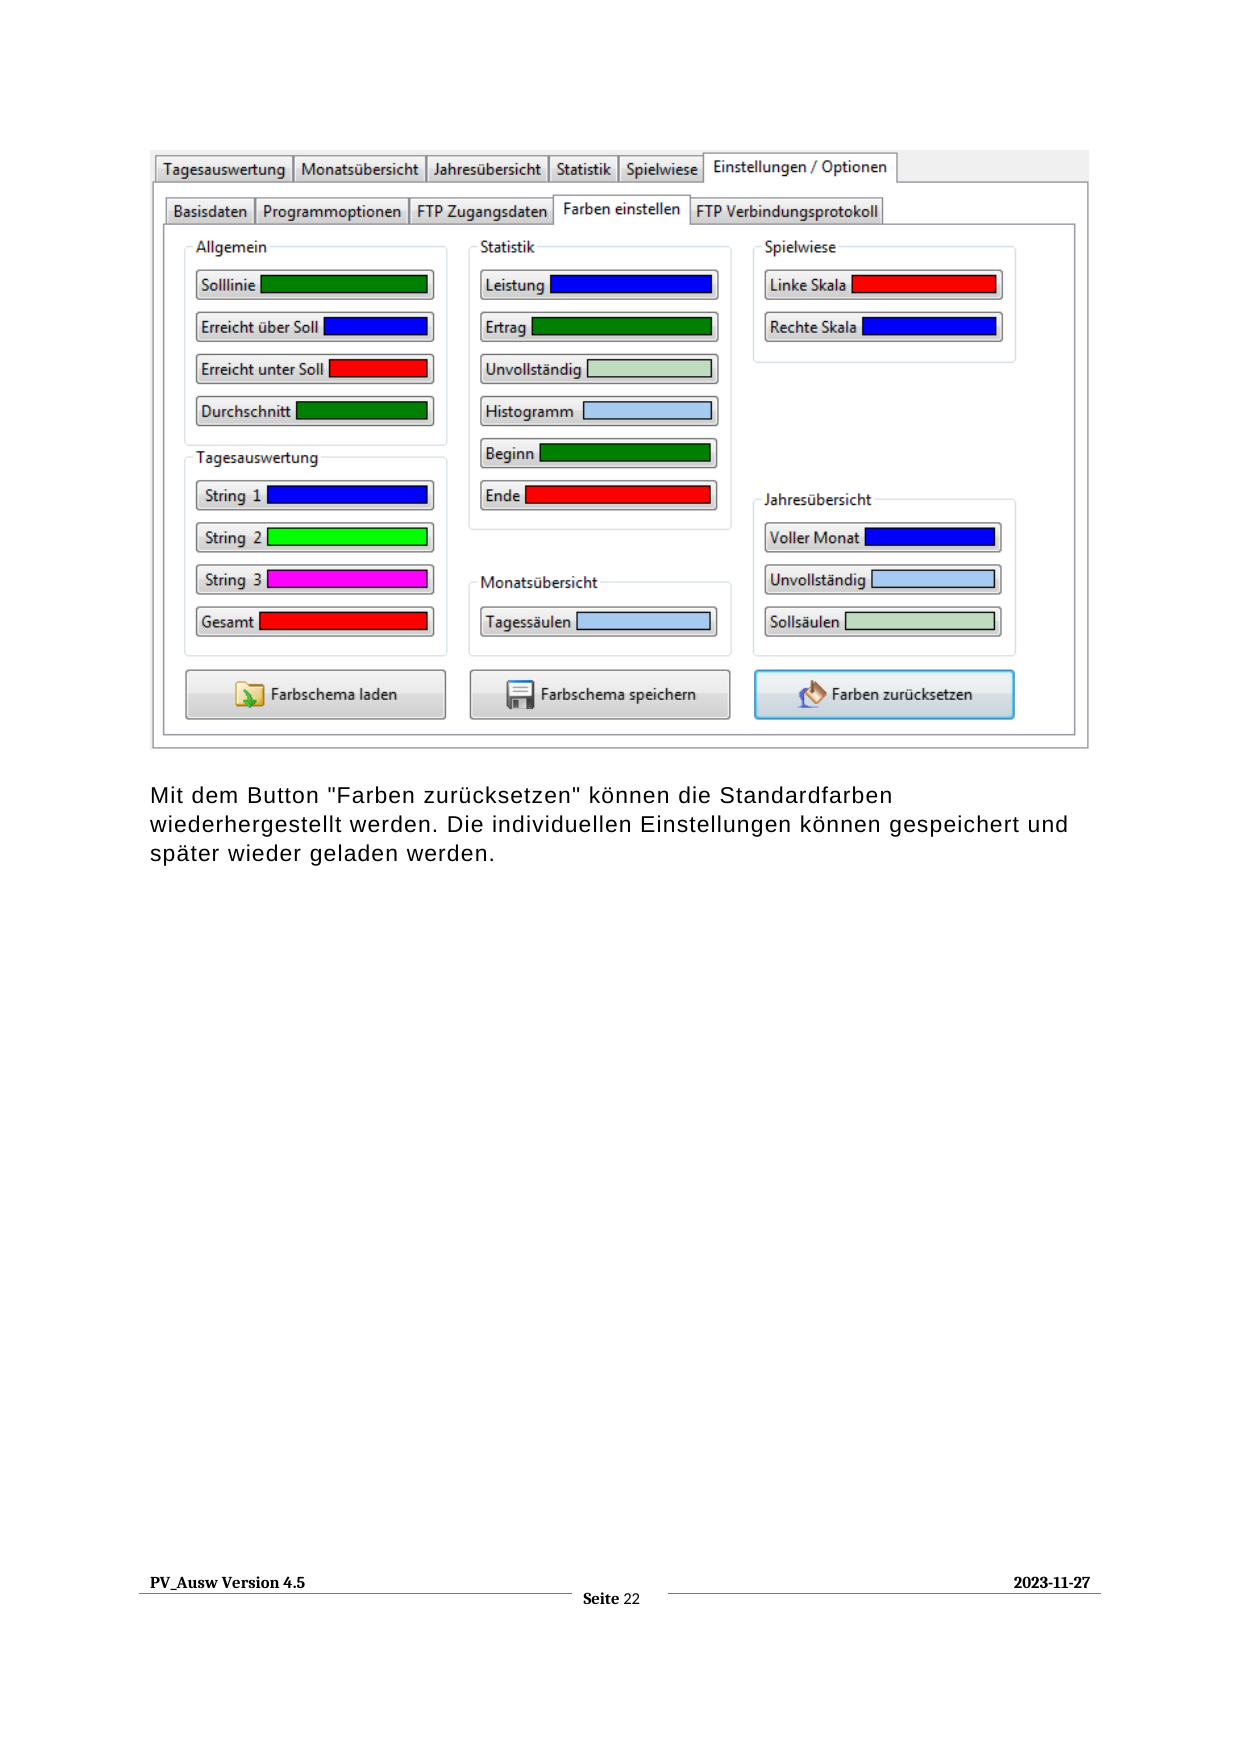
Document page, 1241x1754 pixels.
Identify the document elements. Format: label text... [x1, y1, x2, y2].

text Mit dem Button "Farben zurücksetzen" können die Standardfarben wiederhergestellt werden. Die individuellen Einstellungen können gespeichert und später wieder geladen werden. [150, 779, 1090, 867]
picture [150, 150, 1090, 750]
